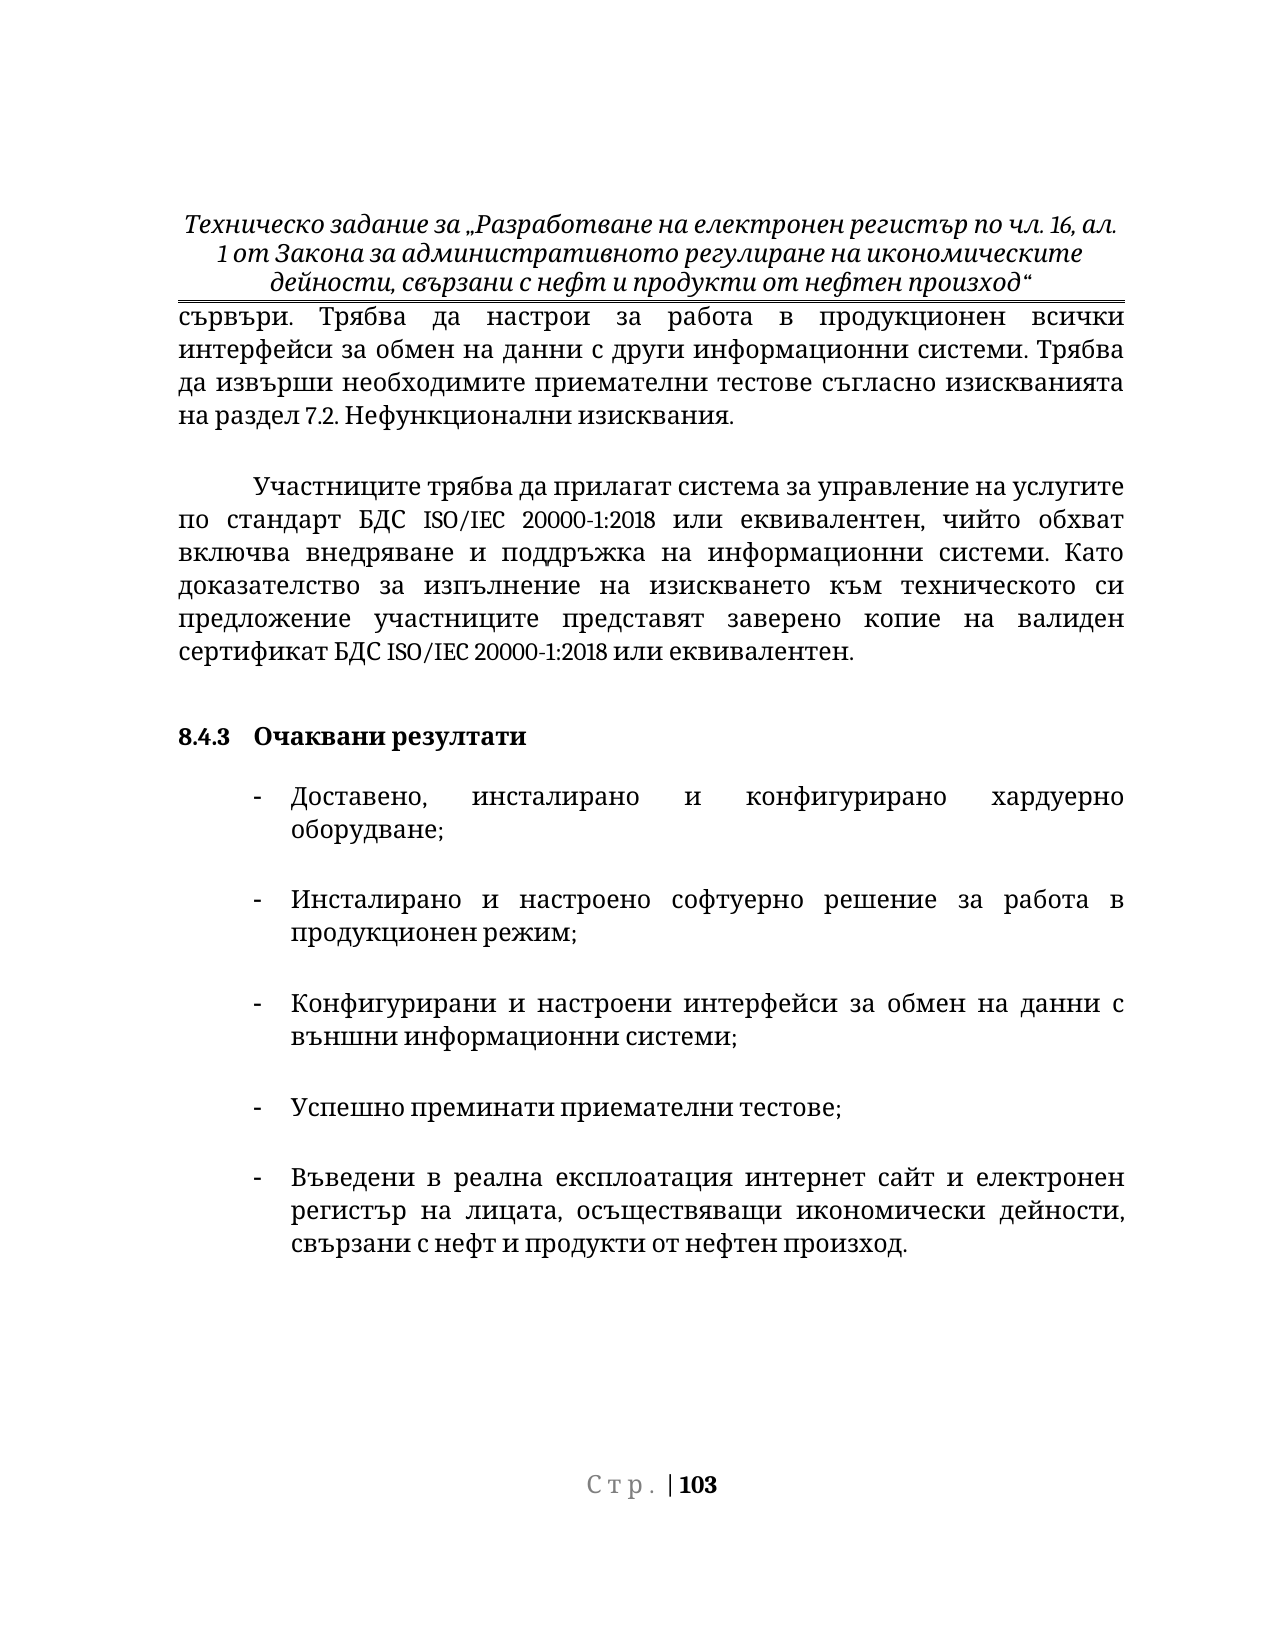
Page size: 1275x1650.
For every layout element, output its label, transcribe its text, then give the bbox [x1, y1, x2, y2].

list Конфигурирани и настроени интерфейси за обмен на данни с външни информационни системи; [253, 990, 1125, 1052]
list Инсталирано и настроено софтуерно решение за работа в продукционен режим; [253, 886, 1125, 948]
text сървъри. Трябва да настрои за работа в продукционен всички интерфейси за обмен на данни с други информационни системи. Трябва да извърши необходимите приемателни тестове съгласно изискванията на раздел 7.2. Нефункционални изисквания. [178, 303, 1125, 431]
list Успешно преминати приемателни тестове; [253, 1093, 1125, 1122]
list Доставено, инсталирано и конфигурирано хардуерно оборудване; [253, 783, 1125, 844]
subtitle Очаквани резултати [178, 723, 1125, 751]
list Въведени в реална експлоатация интернет сайт и електронен регистър на лицата, осъществяващи икономически дейности, свързани с нефт и продукти от нефтен произход. [253, 1164, 1125, 1259]
text Участниците трябва да прилагат система за управление на услугите по стандарт БДС ISO/IEC 20000-1:2018 или еквивалентен, чийто обхват включва внедряване и поддръжка на информационни системи. Като доказателство за изпълнение на изискването към техническото си предложение участниците представят заверено копие на валиден сертификат БДС ISO/IEC 20000-1:2018 или еквивалентен. [178, 472, 1125, 666]
